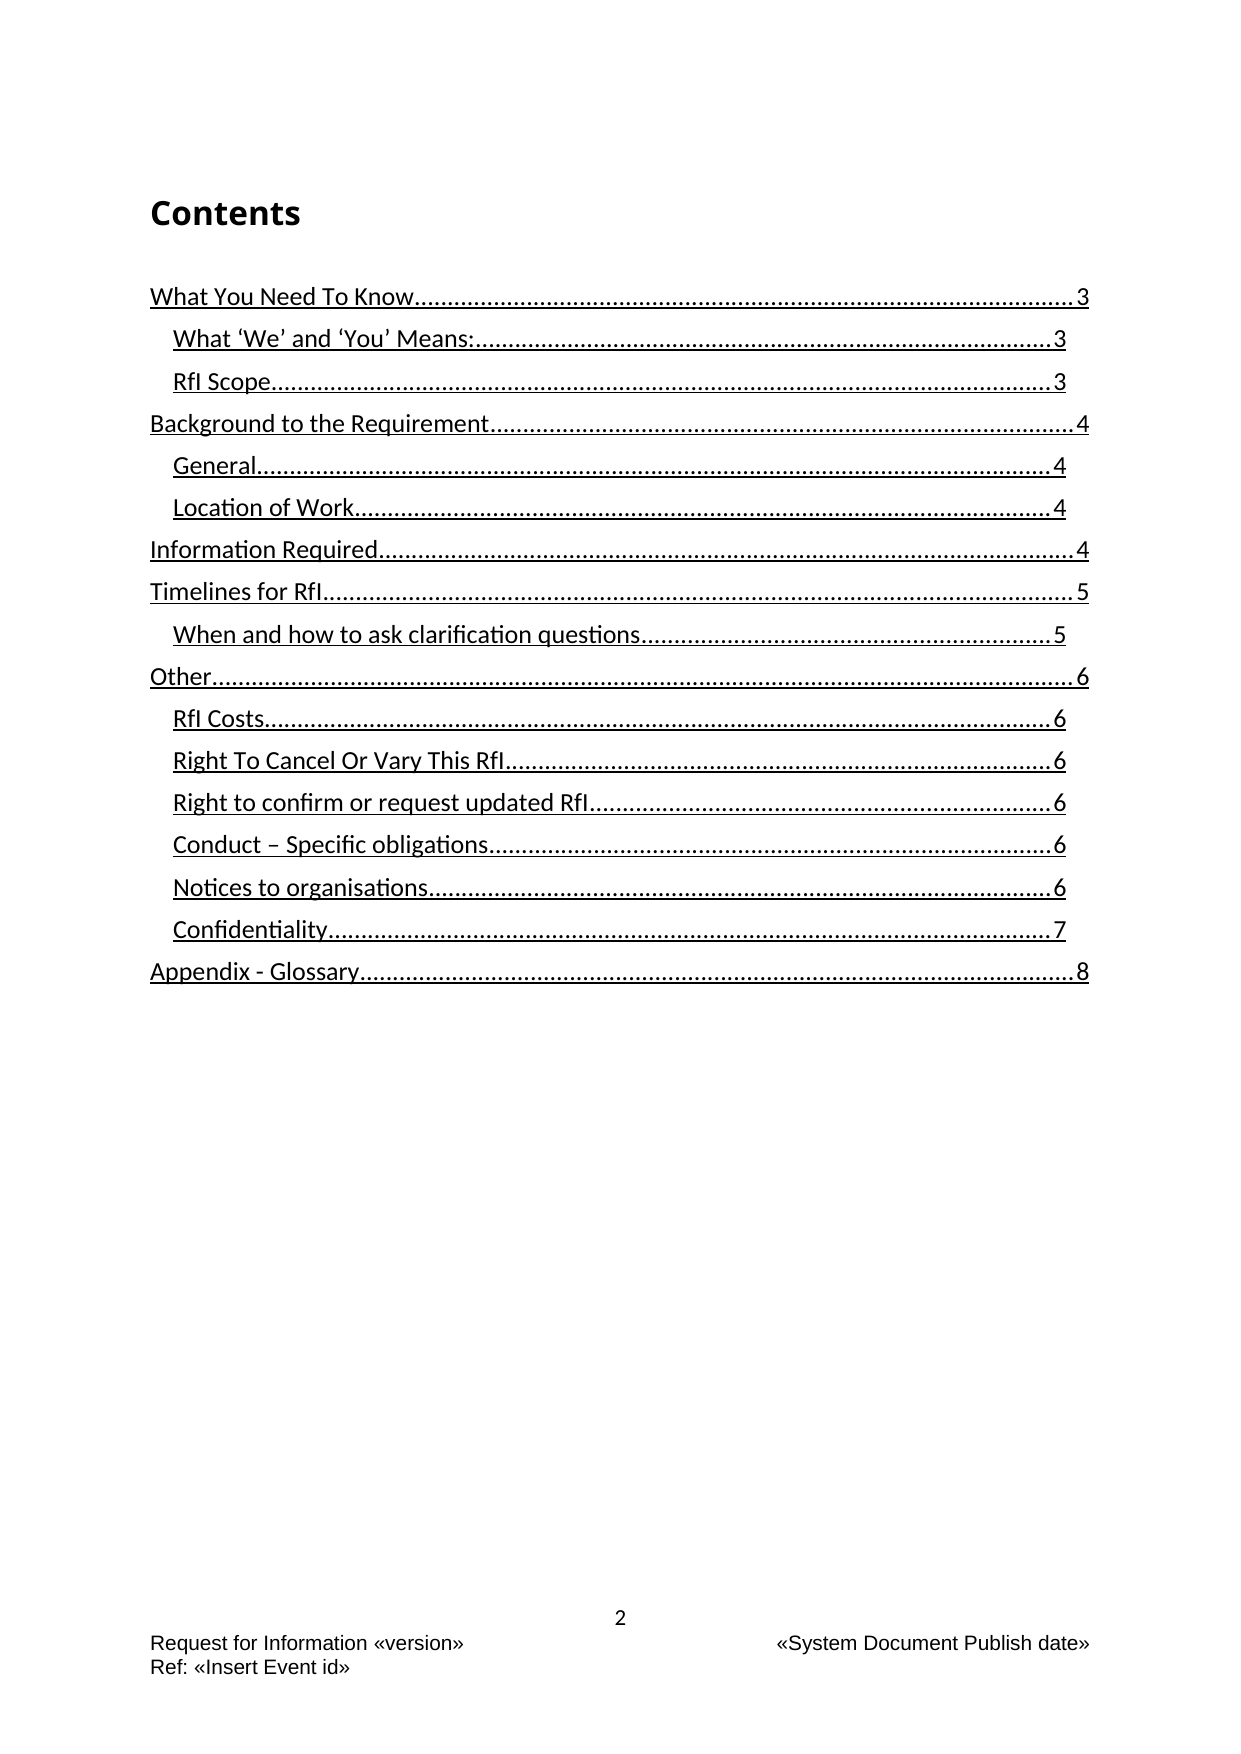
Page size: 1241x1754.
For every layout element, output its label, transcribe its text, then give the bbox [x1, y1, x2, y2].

text Other 6 [150, 660, 1090, 692]
text Confidentiality 7 [173, 913, 1090, 945]
text Right To Cancel Or Vary This RfI 6 [173, 744, 1090, 776]
text Conduct – Specific obligations 6 [173, 829, 1090, 860]
text What You Need To Know 3 [150, 280, 1090, 312]
text Appendix - Glossary 8 [150, 955, 1090, 987]
text RfI Costs 6 [173, 702, 1090, 734]
subtitle Contents [150, 189, 1090, 280]
text Location of Work 4 [173, 491, 1090, 523]
text What ‘We’ and ‘You’ Means: 3 [173, 322, 1090, 354]
text RfI Scope 3 [173, 364, 1090, 396]
text Background to the Requirement 4 [150, 407, 1090, 438]
text Timelines for RfI 5 [150, 576, 1090, 607]
text Notices to organisations 6 [173, 871, 1090, 903]
text When and how to ask clarification questions 5 [173, 618, 1090, 649]
text Information Required 4 [150, 533, 1090, 565]
text General 4 [173, 449, 1090, 481]
text Right to confirm or request updated RfI 6 [173, 786, 1090, 818]
